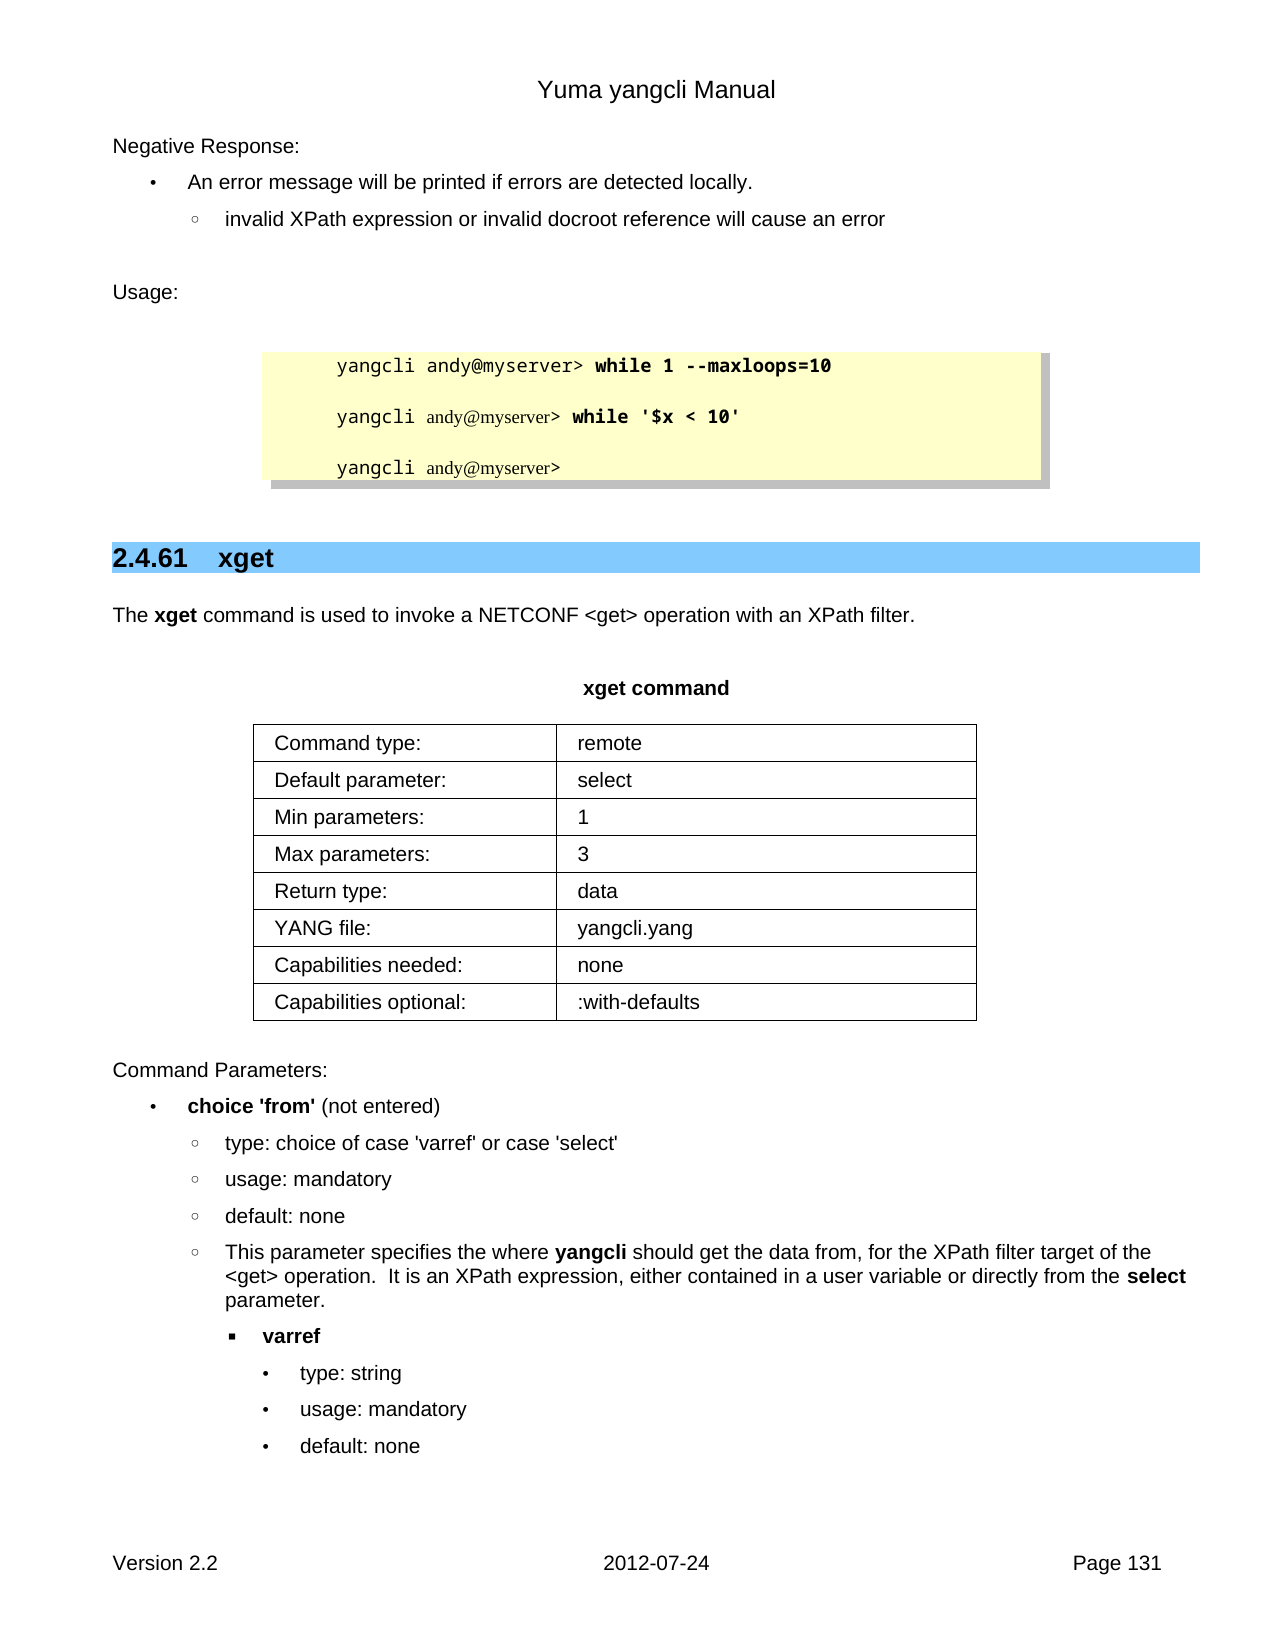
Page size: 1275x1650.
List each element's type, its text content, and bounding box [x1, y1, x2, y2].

list varref [225, 1324, 1200, 1348]
text yangcli andy@myserver> while '$x < 10' [262, 403, 1041, 429]
text Negative Response: [112, 134, 1200, 158]
subtitle xget command [127, 676, 1185, 699]
list usage: mandatory [187, 1167, 1200, 1191]
list invalid XPath expression or invalid docroot reference will cause an error [187, 207, 1200, 231]
list choice 'from' (not entered) [150, 1094, 1200, 1118]
table_cell Min parameters: [254, 799, 556, 835]
text yangcli andy@myserver> while 1 --maxloops=10 [262, 352, 1041, 378]
text The xget command is used to invoke a NETCONF <get> operation with an XPath filter. [112, 603, 1200, 627]
text yangcli andy@myserver> [262, 454, 1041, 480]
table_header Command type: [254, 725, 556, 761]
table_cell 1 [557, 799, 976, 835]
list An error message will be printed if errors are detected locally. [150, 170, 1200, 194]
table_header remote [557, 725, 976, 761]
table_cell yangcli.yang [557, 910, 976, 946]
table_cell data [557, 873, 976, 909]
table_cell Max parameters: [254, 836, 556, 872]
table_cell Return type: [254, 873, 556, 909]
table_cell Default parameter: [254, 762, 556, 798]
table_cell Capabilities needed: [254, 947, 556, 983]
list type: choice of case 'varref' or case 'select' [187, 1131, 1200, 1154]
table_cell none [557, 947, 976, 983]
list default: none [187, 1203, 1200, 1227]
list This parameter specifies the where yangcli should get the data from, for the XPath filter target of the <get> operation. It is an XPath expression, either contained in a user variable or directly from the select parameter. [187, 1240, 1200, 1312]
table_cell YANG file: [254, 910, 556, 946]
table_cell select [557, 762, 976, 798]
text Usage: [112, 279, 1200, 303]
list type: string [262, 1361, 1200, 1385]
text Command Parameters: [112, 1058, 1200, 1082]
table_cell :with-defaults [557, 984, 976, 1020]
list default: none [262, 1434, 1200, 1458]
table_cell 3 [557, 836, 976, 872]
table_cell Capabilities optional: [254, 984, 556, 1020]
subtitle xget [112, 542, 1200, 573]
list usage: mandatory [262, 1397, 1200, 1421]
